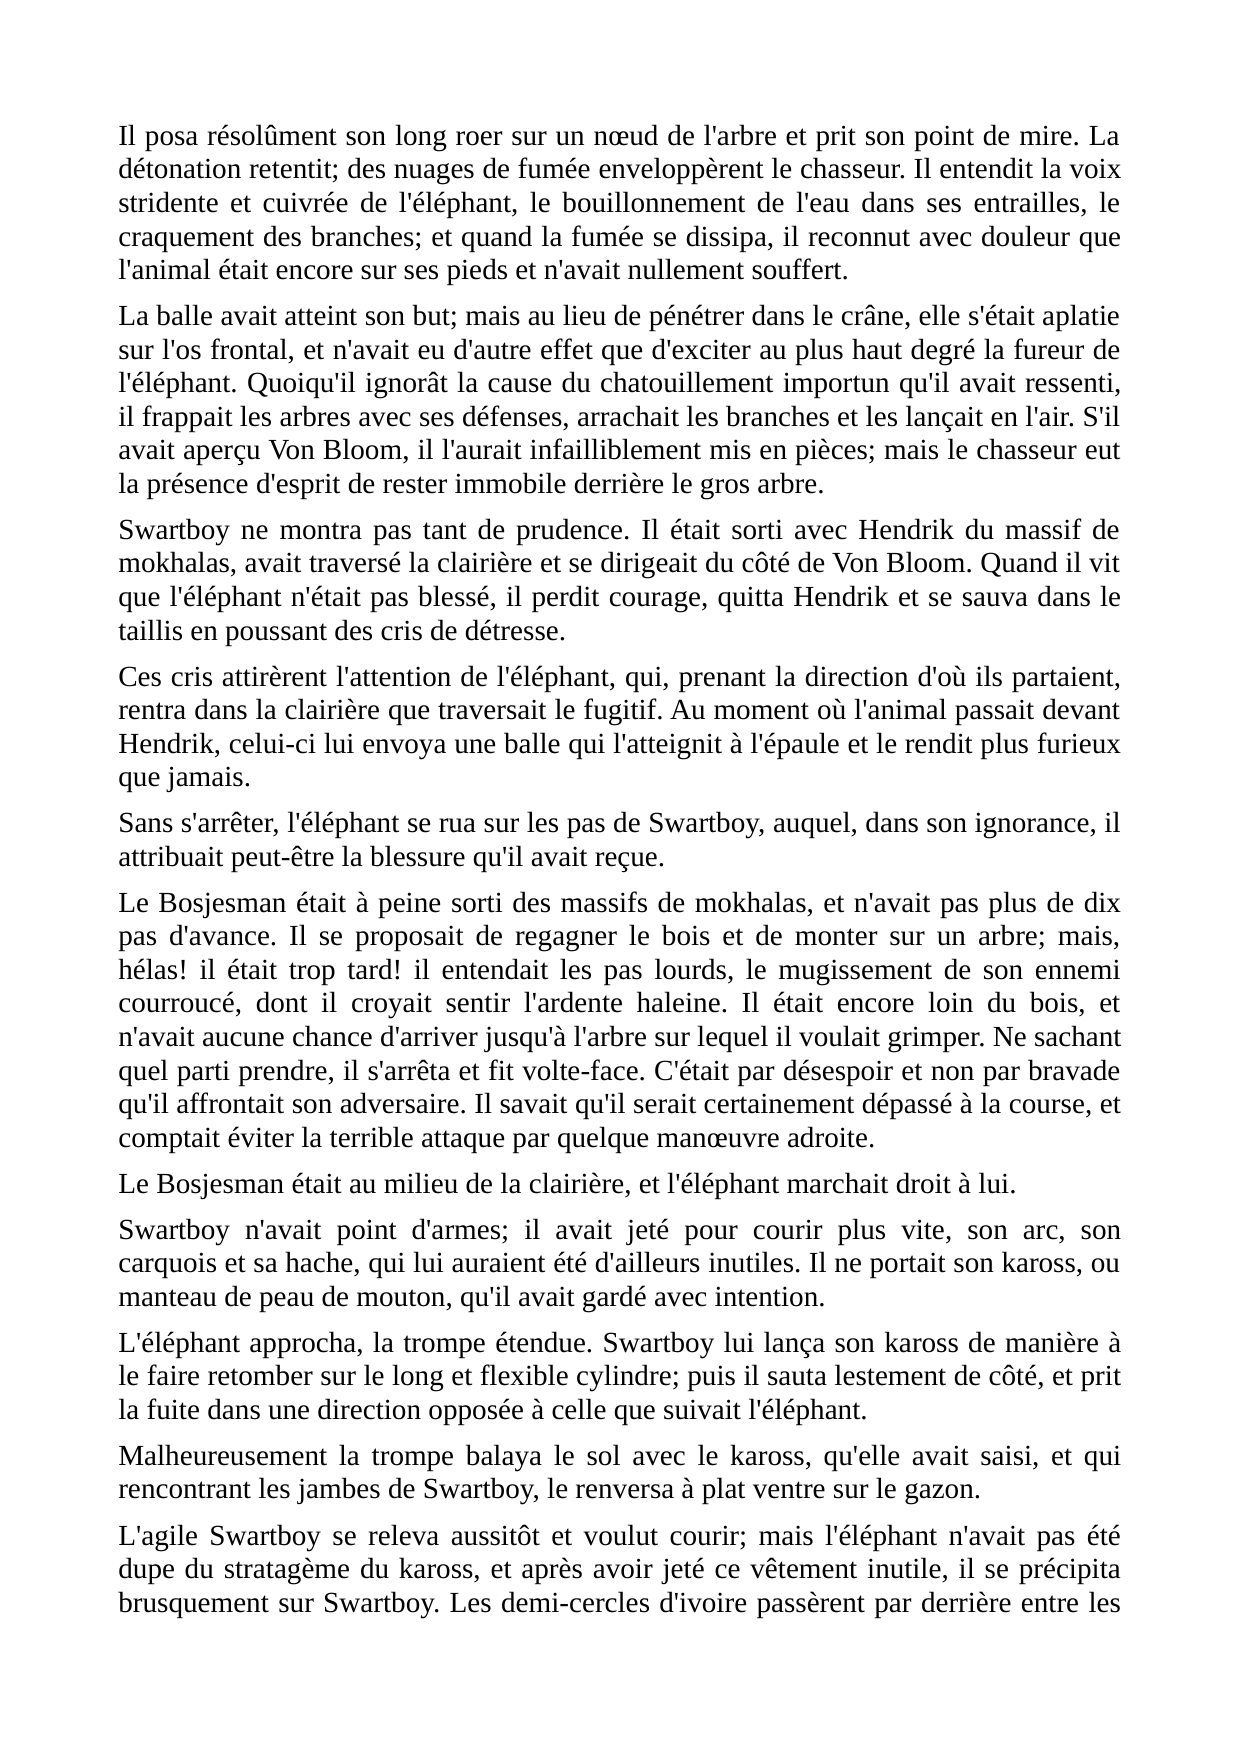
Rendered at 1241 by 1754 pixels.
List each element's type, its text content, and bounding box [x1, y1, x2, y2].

text Le Bosjesman était à peine sorti des massifs de mokhalas, et n'avait pas plus de dix pas d'avance. Il se proposait de regagner le bois et de monter sur un arbre; mais, hélas! il était trop tard! il entendait les pas lourds, le mugissement de son ennemi courroucé, dont il croyait sentir l'ardente haleine. Il était encore loin du bois, et n'avait aucune chance d'arriver jusqu'à l'arbre sur lequel il voulait grimper. Ne sachant quel parti prendre, il s'arrêta et fit volte-face. C'était par désespoir et non par bravade qu'il affrontait son adversaire. Il savait qu'il serait certainement dépassé à la course, et comptait éviter la terrible attaque par quelque manœuvre adroite. [118, 885, 1122, 1153]
text Sans s'arrêter, l'éléphant se rua sur les pas de Swartboy, auquel, dans son ignorance, il attribuait peut-être la blessure qu'il avait reçue. [118, 805, 1122, 872]
text Ces cris attirèrent l'attention de l'éléphant, qui, prenant la direction d'où ils partaient, rentra dans la clairière que traversait le fugitif. Au moment où l'animal passait devant Hendrik, celui-ci lui envoya une balle qui l'atteignit à l'épaule et le rendit plus furieux que jamais. [118, 659, 1122, 793]
text Le Bosjesman était au milieu de la clairière, et l'éléphant marchait droit à lui. [118, 1166, 1122, 1199]
text Il posa résolûment son long roer sur un nœud de l'arbre et prit son point de mire. La détonation retentit; des nuages de fumée enveloppèrent le chasseur. Il entendit la voix stridente et cuivrée de l'éléphant, le bouillonnement de l'eau dans ses entrailles, le craquement des branches; et quand la fumée se dissipa, il reconnut avec douleur que l'animal était encore sur ses pieds et n'avait nullement souffert. [118, 118, 1122, 286]
text La balle avait atteint son but; mais au lieu de pénétrer dans le crâne, elle s'était aplatie sur l'os frontal, et n'avait eu d'autre effet que d'exciter au plus haut degré la fureur de l'éléphant. Quoiqu'il ignorât la cause du chatouillement importun qu'il avait ressenti, il frappait les arbres avec ses défenses, arrachait les branches et les lançait en l'air. S'il avait aperçu Von Bloom, il l'aurait infailliblement mis en pièces; mais le chasseur eut la présence d'esprit de rester immobile derrière le gros arbre. [118, 298, 1122, 499]
text Swartboy ne montra pas tant de prudence. Il était sorti avec Hendrik du massif de mokhalas, avait traversé la clairière et se dirigeait du côté de Von Bloom. Quand il vit que l'éléphant n'était pas blessé, il perdit courage, quitta Hendrik et se sauva dans le taillis en poussant des cris de détresse. [118, 512, 1122, 646]
text Malheureusement la trompe balaya le sol avec le kaross, qu'elle avait saisi, et qui rencontrant les jambes de Swartboy, le renversa à plat ventre sur le gazon. [118, 1438, 1122, 1505]
text L'agile Swartboy se releva aussitôt et voulut courir; mais l'éléphant n'avait pas été dupe du stratagème du kaross, et après avoir jeté ce vêtement inutile, il se précipita brusquement sur Swartboy. Les demi-cercles d'ivoire passèrent par derrière entre les [118, 1518, 1122, 1618]
text L'éléphant approcha, la trompe étendue. Swartboy lui lança son kaross de manière à le faire retomber sur le long et flexible cylindre; puis il sauta lestement de côté, et prit la fuite dans une direction opposée à celle que suivait l'éléphant. [118, 1325, 1122, 1426]
text Swartboy n'avait point d'armes; il avait jeté pour courir plus vite, son arc, son carquois et sa hache, qui lui auraient été d'ailleurs inutiles. Il ne portait son kaross, ou manteau de peau de mouton, qu'il avait gardé avec intention. [118, 1212, 1122, 1312]
